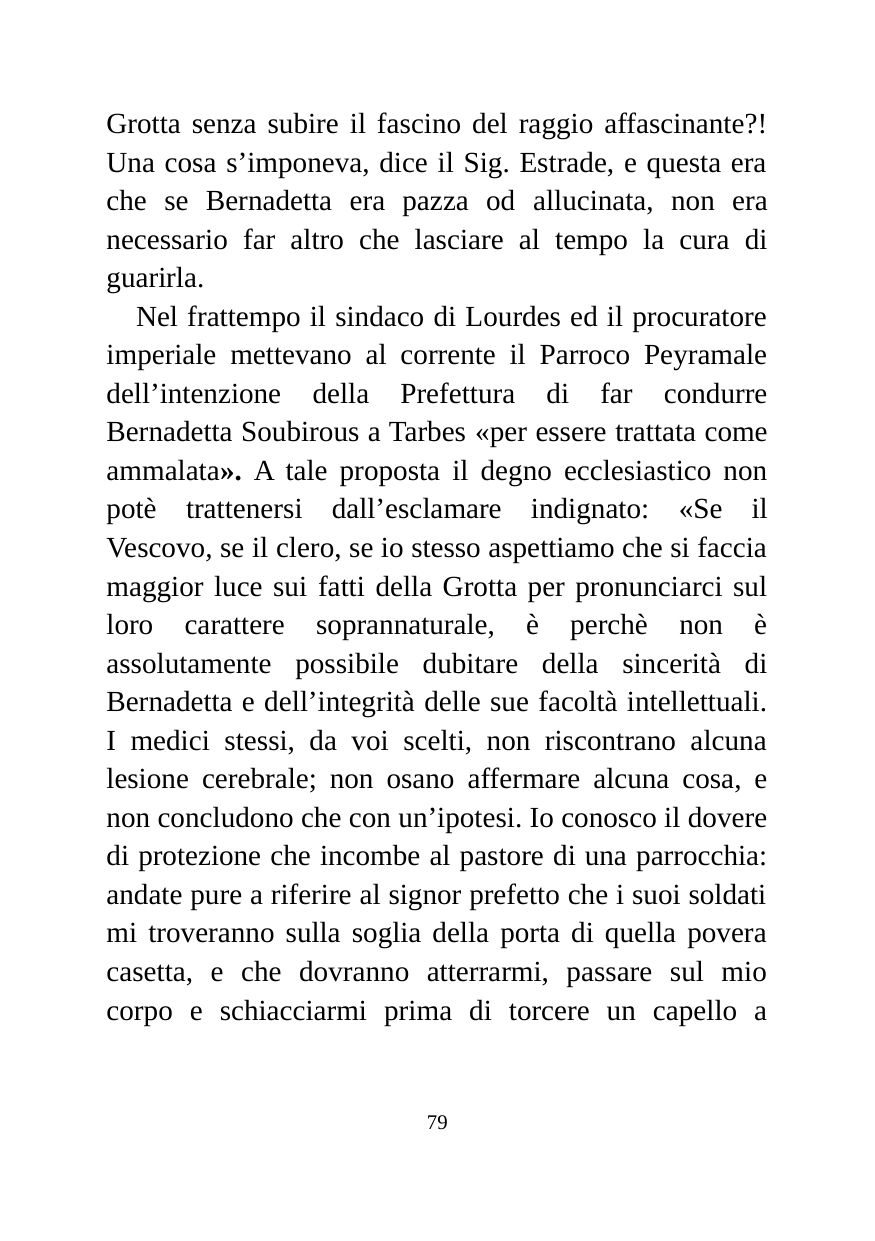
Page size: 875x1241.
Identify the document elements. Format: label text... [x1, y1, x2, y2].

text Grotta senza subire il fascino del raggio affascinante?! Una cosa s’imponeva, dice il Sig. Estrade, e questa era che se Bernadetta era pazza od allucinata, non era necessario far altro che lasciare al tempo la cura di guarirla. [106, 106, 768, 294]
text Nel frattempo il sindaco di Lourdes ed il procuratore imperiale mettevano al corrente il Parroco Peyramale dell’intenzione della Prefettura di far condurre Bernadetta Soubirous a Tarbes «per essere trattata come ammalata». A tale proposta il degno ecclesiastico non potè trattenersi dall’esclamare indignato: «Se il Vescovo, se il clero, se io stesso aspettiamo che si faccia maggior luce sui fatti della Grotta per pronunciarci sul loro carattere soprannaturale, è perchè non è assolutamente possibile dubitare della sincerità di Bernadetta e dell’integrità delle sue facoltà intellettuali. I medici stessi, da voi scelti, non riscontrano alcuna lesione cerebrale; non osano affermare alcuna cosa, e non concludono che con un’ipotesi. Io conosco il dovere di protezione che incombe al pastore di una parrocchia: andate pure a riferire al signor prefetto che i suoi soldati mi troveranno sulla soglia della porta di quella povera casetta, e che dovranno atterrarmi, passare sul mio corpo e schiacciarmi prima di torcere un capello a [106, 299, 768, 1026]
